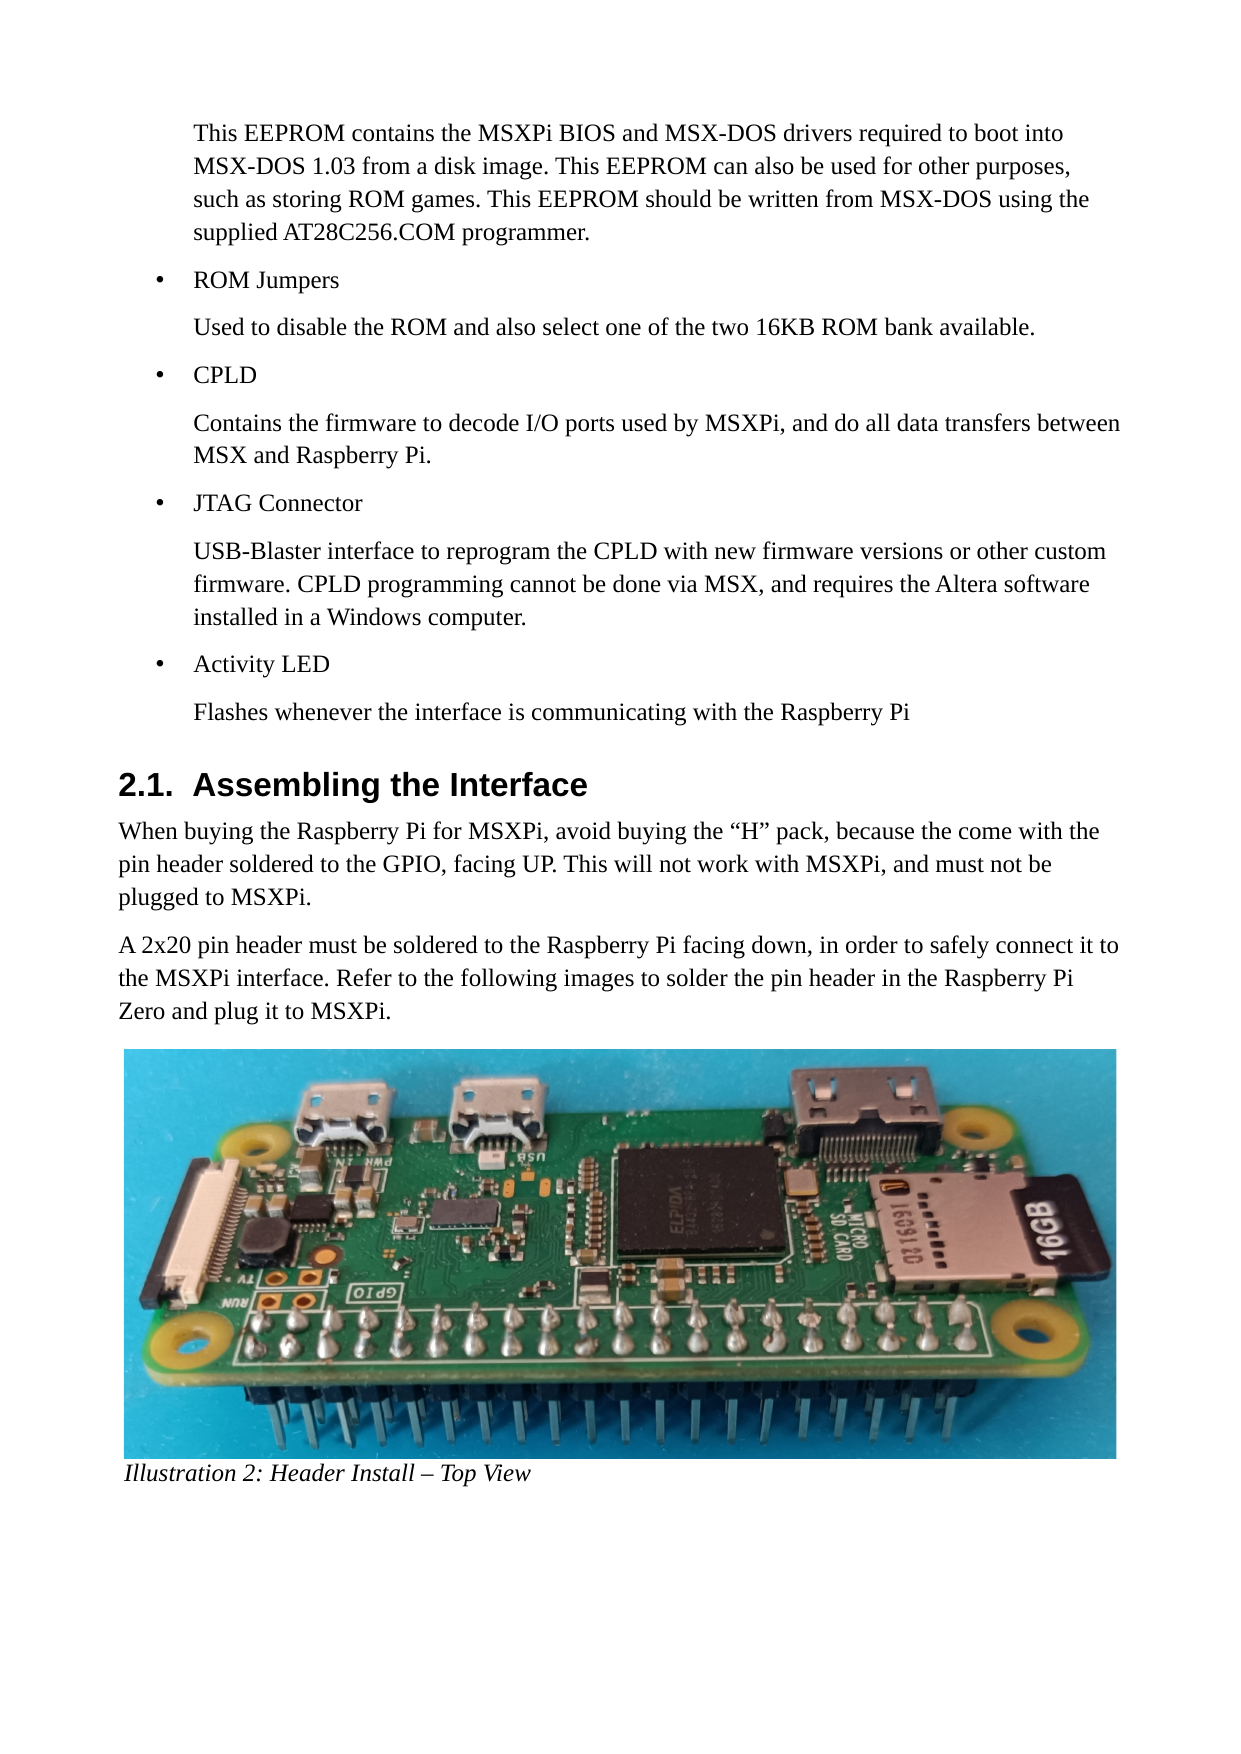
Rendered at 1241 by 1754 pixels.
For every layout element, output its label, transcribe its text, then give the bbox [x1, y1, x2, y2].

table_header [118, 1044, 1122, 1049]
list Contains the firmware to decode I/O ports used by MSXPi, and do all data transfers between MSX and Raspberry Pi. [156, 408, 1122, 469]
list This EEPROM contains the MSXPi BIOS and MSX-DOS drivers required to boot into MSX-DOS 1.03 from a disk image. This EEPROM can also be used for other purposes, such as storing ROM games. This EEPROM should be written from MSX-DOS using the supplied AT28C256.COM programmer. [156, 118, 1122, 246]
list USB-Blaster interface to reprogram the CPLD with new firmware versions or other custom firmware. CPLD programming cannot be done via MSX, and requires the Altera software installed in a Windows computer. [156, 536, 1122, 631]
picture [123, 1049, 1117, 1459]
subtitle Assembling the Interface [118, 766, 1122, 804]
text A 2x20 pin header must be soldered to the Raspberry Pi facing down, in order to safely connect it to the MSXPi interface. Refer to the following images to solder the pin header in the Raspberry Pi Zero and plug it to MSXPi. [118, 930, 1122, 1025]
table_header [118, 1050, 123, 1458]
text When buying the Raspberry Pi for MSXPi, avoid buying the “H” pack, because the come with the pin header soldered to the GPIO, facing UP. This will not work with MSXPi, and must not be plugged to MSXPi. [118, 816, 1122, 911]
list Flashes whenever the interface is communicating with the Raspberry Pi [156, 697, 1122, 726]
table_header [1117, 1050, 1122, 1458]
list ROM Jumpers [156, 265, 1122, 293]
table_header [118, 1459, 1122, 1522]
list JTAG Connector [156, 488, 1122, 517]
list Used to disable the ROM and also select one of the two 16KB ROM bank available. [156, 312, 1122, 341]
list CPLD [156, 360, 1122, 389]
list Activity LED [156, 649, 1122, 678]
